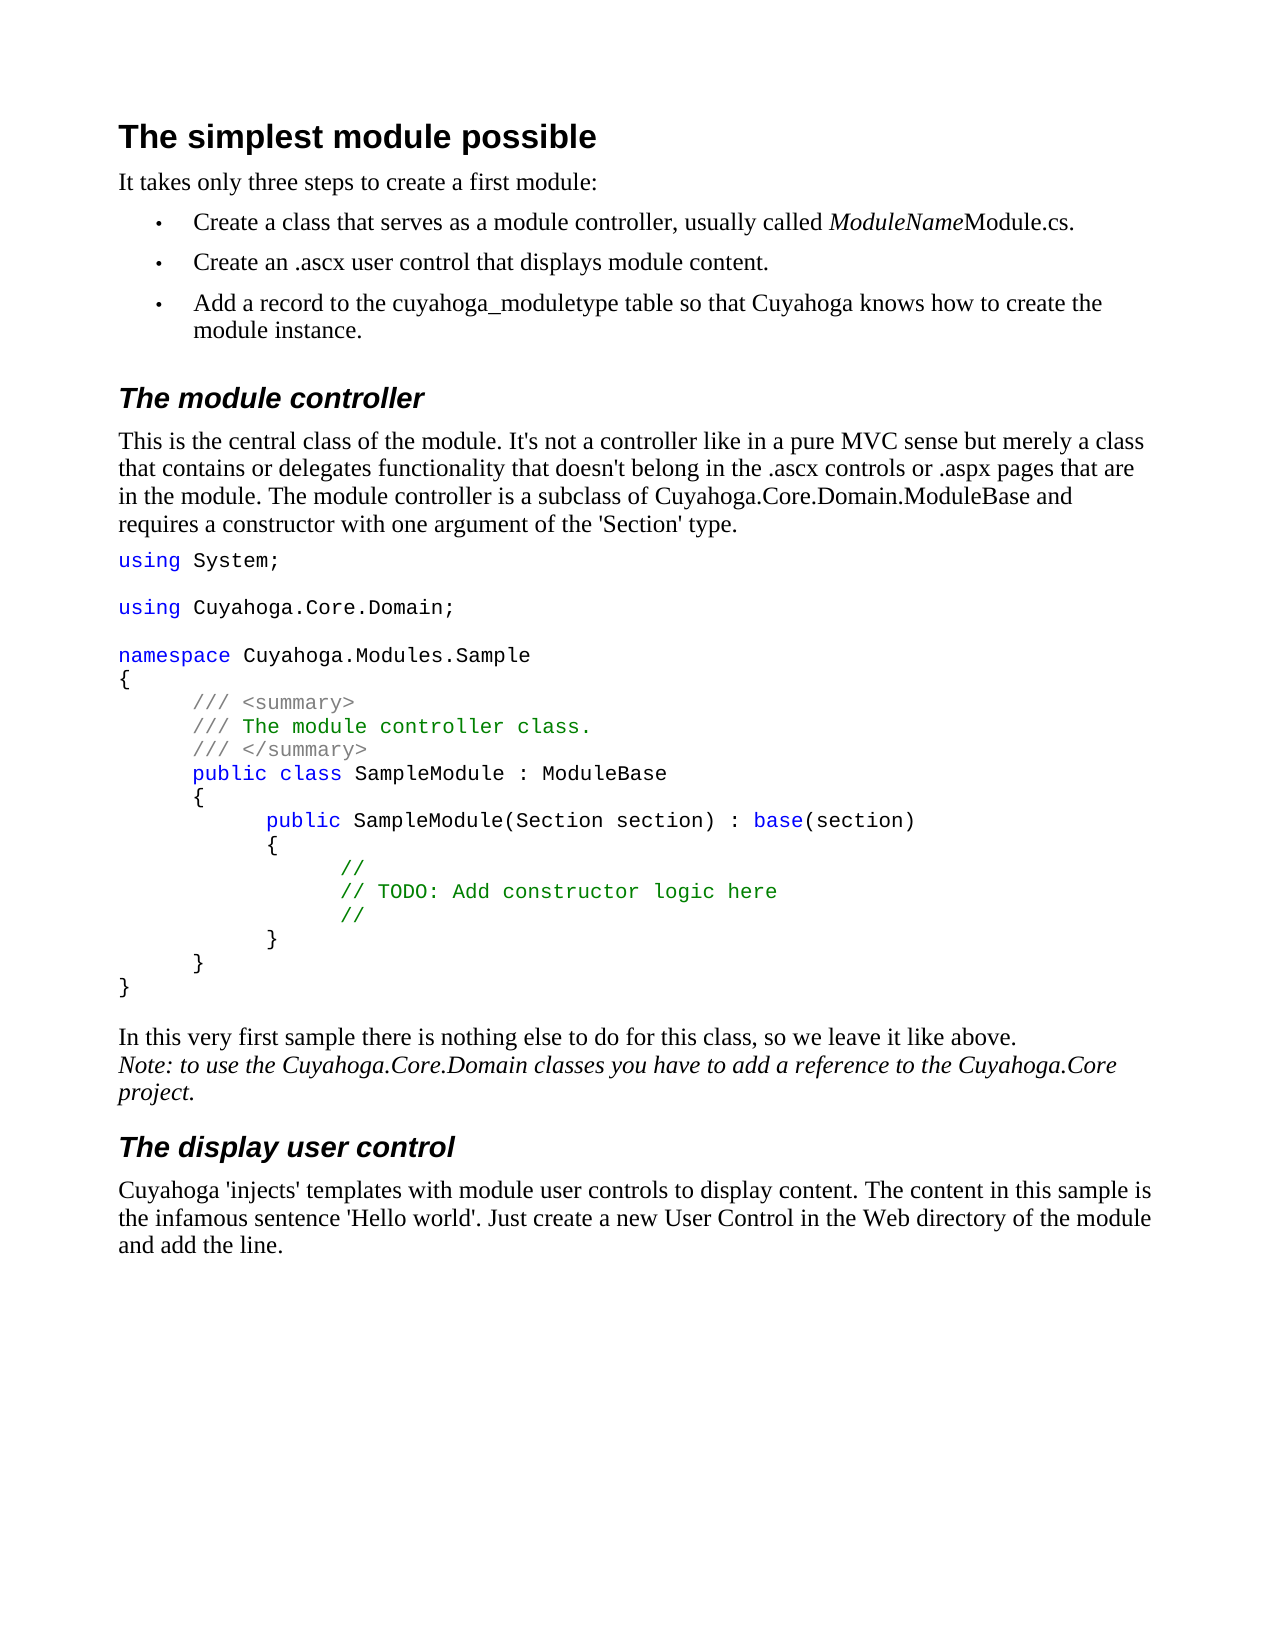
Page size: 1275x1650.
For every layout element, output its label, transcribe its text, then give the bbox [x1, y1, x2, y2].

subtitle The display user control [118, 1131, 1157, 1164]
subtitle The simplest module possible [118, 118, 1157, 156]
text Note: to use the Cuyahoga.Core.Domain classes you have to add a reference to the Cuyahoga.Core project. [118, 1051, 1157, 1106]
text /// <summary> [118, 692, 1157, 716]
text // TODO: Add constructor logic here [118, 881, 1157, 905]
subtitle The module controller [118, 382, 1157, 414]
text { [118, 668, 1157, 692]
text // [118, 905, 1157, 928]
list Create a class that serves as a module controller, usually called ModuleNameModule.cs. [156, 208, 1157, 236]
text public SampleModule(Section section) : base(section) [118, 810, 1157, 834]
text namespace Cuyahoga.Modules.Sample [118, 645, 1157, 668]
text In this very first sample there is nothing else to do for this class, so we leave it like above. [118, 1023, 1157, 1051]
text public class SampleModule : ModuleBase [118, 763, 1157, 787]
text It takes only three steps to create a first module: [118, 168, 1157, 196]
text /// The module controller class. [118, 716, 1157, 739]
text /// </summary> [118, 739, 1157, 763]
text using Cuyahoga.Core.Domain; [118, 597, 1157, 621]
text Cuyahoga 'injects' templates with module user controls to display content. The content in this sample is the infamous sentence 'Hello world'. Just create a new User Control in the Web directory of the module and add the line. [118, 1176, 1157, 1259]
text { [118, 834, 1157, 857]
list Create an .ascx user control that displays module content. [156, 248, 1157, 276]
text { [118, 787, 1157, 810]
text // [118, 857, 1157, 881]
text This is the central class of the module. It's not a controller like in a pure MVC sense but merely a class that contains or delegates functionality that doesn't belong in the .ascx controls or .aspx pages that are in the module. The module controller is a subclass of Cuyahoga.Core.Domain.ModuleBase and requires a constructor with one argument of the 'Section' type. [118, 427, 1157, 538]
text using System; [118, 550, 1157, 574]
text } [118, 976, 1157, 999]
list Add a record to the cuyahoga_moduletype table so that Cuyahoga knows how to create the module instance. [156, 289, 1157, 344]
text } [118, 952, 1157, 976]
text } [118, 928, 1157, 952]
